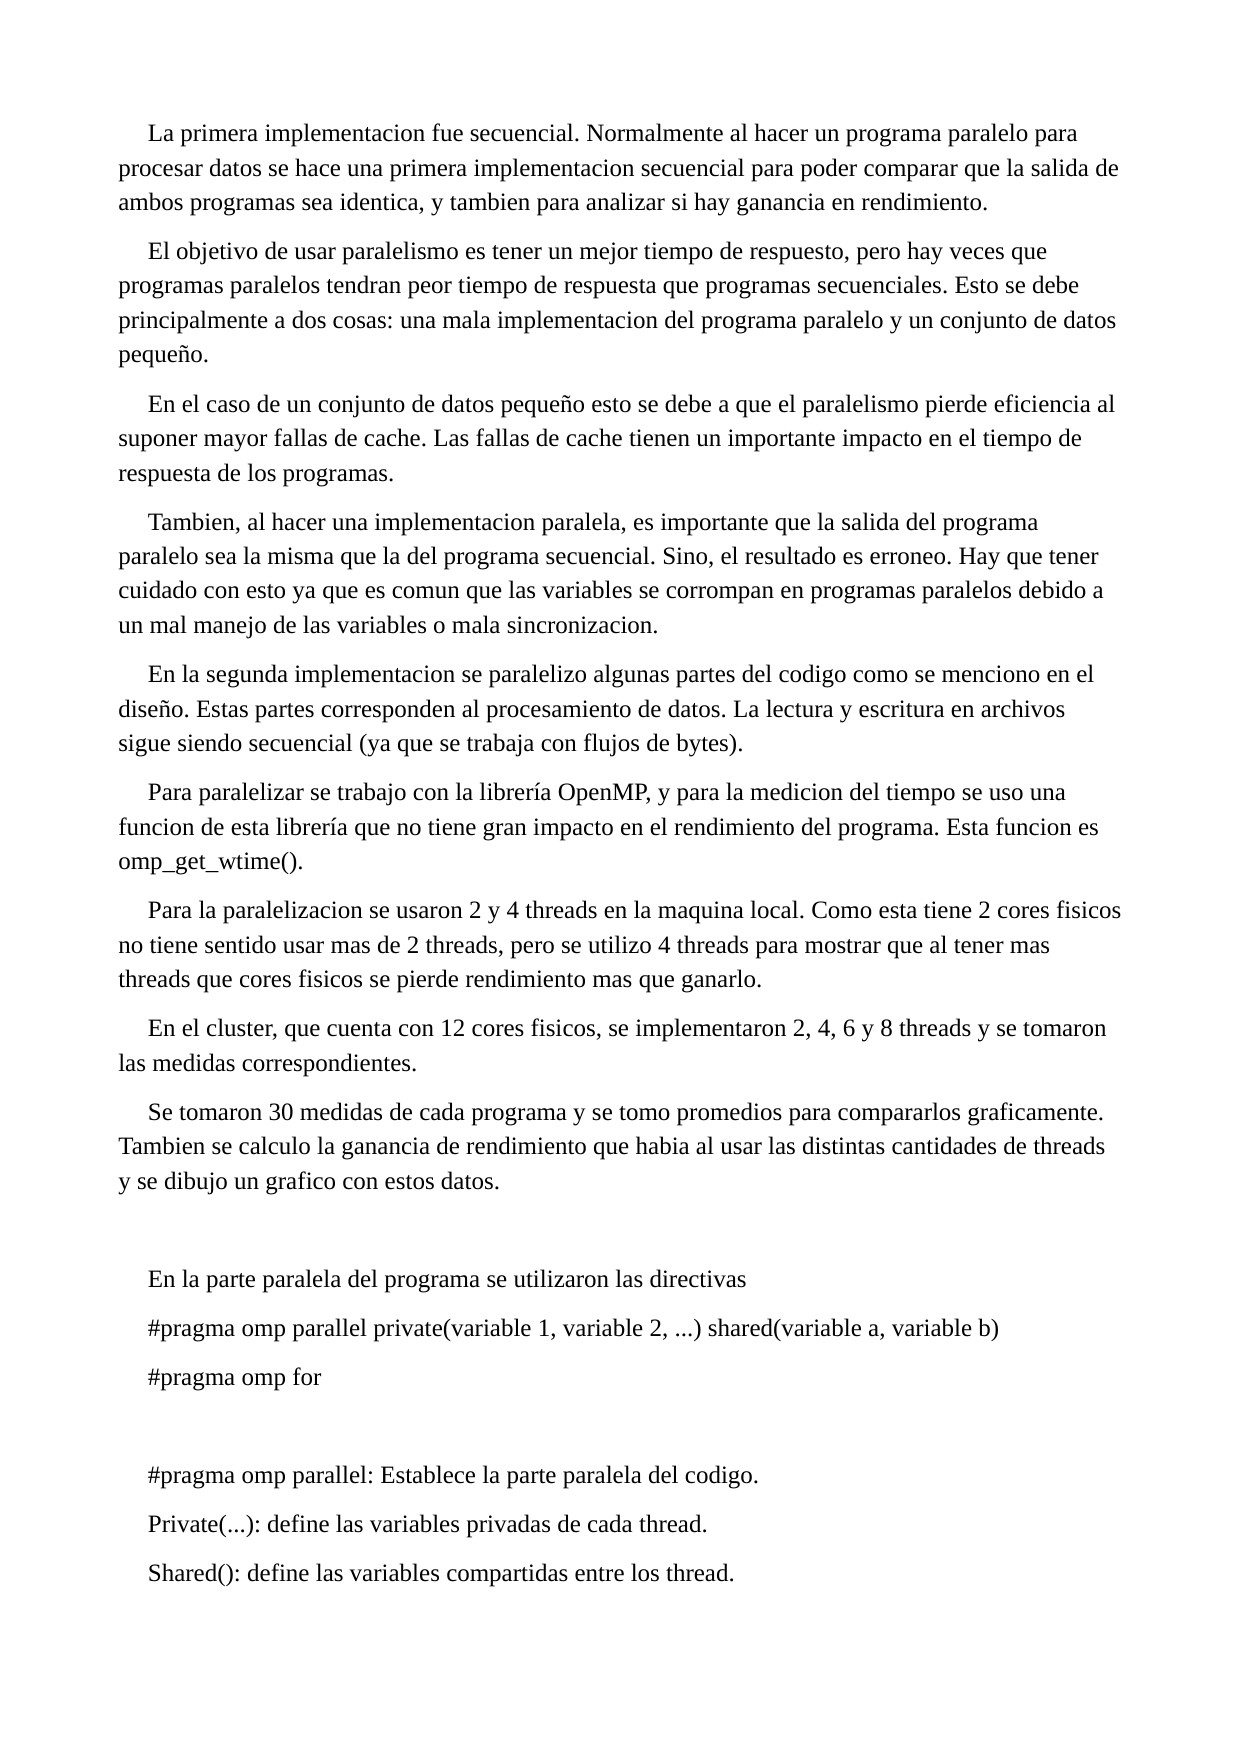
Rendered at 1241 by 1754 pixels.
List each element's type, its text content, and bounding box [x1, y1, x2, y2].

text En el cluster, que cuenta con 12 cores fisicos, se implementaron 2, 4, 6 y 8 threads y se tomaron las medidas correspondientes. [118, 1013, 1122, 1076]
text En el caso de un conjunto de datos pequeño esto se debe a que el paralelismo pierde eficiencia al suponer mayor fallas de cache. Las fallas de cache tienen un importante impacto en el tiempo de respuesta de los programas. [118, 389, 1122, 486]
text Tambien, al hacer una implementacion paralela, es importante que la salida del programa paralelo sea la misma que la del programa secuencial. Sino, el resultado es erroneo. Hay que tener cuidado con esto ya que es comun que las variables se corrompan en programas paralelos debido a un mal manejo de las variables o mala sincronizacion. [118, 507, 1122, 639]
text Shared(): define las variables compartidas entre los thread. [118, 1558, 1122, 1587]
text Para la paralelizacion se usaron 2 y 4 threads en la maquina local. Como esta tiene 2 cores fisicos no tiene sentido usar mas de 2 threads, pero se utilizo 4 threads para mostrar que al tener mas threads que cores fisicos se pierde rendimiento mas que ganarlo. [118, 895, 1122, 993]
text Private(...): define las variables privadas de cada thread. [118, 1509, 1122, 1538]
text #pragma omp parallel: Establece la parte paralela del codigo. [118, 1460, 1122, 1489]
text #pragma omp for [118, 1362, 1122, 1391]
text En la parte paralela del programa se utilizaron las directivas [118, 1264, 1122, 1293]
text Se tomaron 30 medidas de cada programa y se tomo promedios para compararlos graficamente. Tambien se calculo la ganancia de rendimiento que habia al usar las distintas cantidades de threads y se dibujo un grafico con estos datos. [118, 1097, 1122, 1194]
text #pragma omp parallel private(variable 1, variable 2, ...) shared(variable a, variable b) [118, 1313, 1122, 1342]
text Para paralelizar se trabajo con la librería OpenMP, y para la medicion del tiempo se uso una funcion de esta librería que no tiene gran impacto en el rendimiento del programa. Esta funcion es omp_get_wtime(). [118, 777, 1122, 875]
text En la segunda implementacion se paralelizo algunas partes del codigo como se menciono en el diseño. Estas partes corresponden al procesamiento de datos. La lectura y escritura en archivos sigue siendo secuencial (ya que se trabaja con flujos de bytes). [118, 659, 1122, 757]
text El objetivo de usar paralelismo es tener un mejor tiempo de respuesto, pero hay veces que programas paralelos tendran peor tiempo de respuesta que programas secuenciales. Esto se debe principalmente a dos cosas: una mala implementacion del programa paralelo y un conjunto de datos pequeño. [118, 236, 1122, 368]
text La primera implementacion fue secuencial. Normalmente al hacer un programa paralelo para procesar datos se hace una primera implementacion secuencial para poder comparar que la salida de ambos programas sea identica, y tambien para analizar si hay ganancia en rendimiento. [118, 118, 1122, 216]
